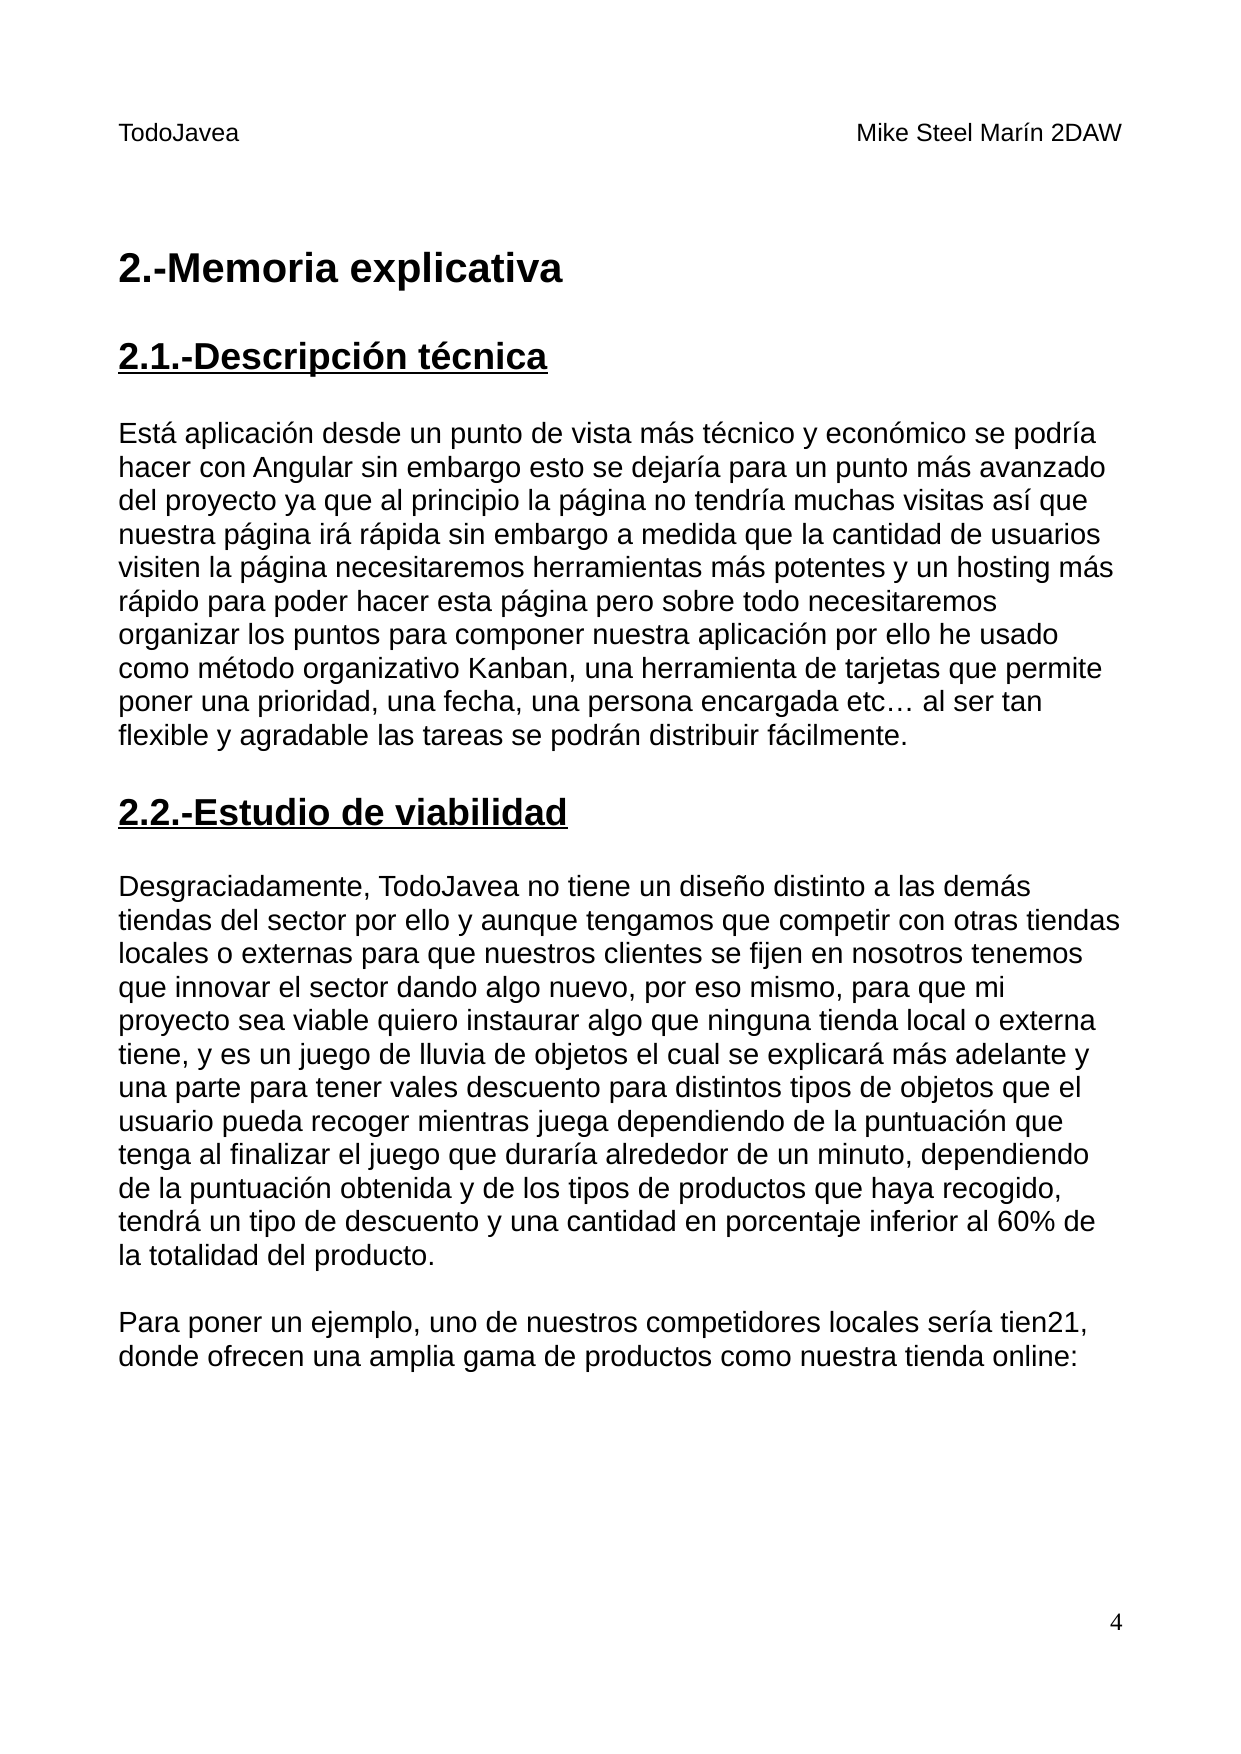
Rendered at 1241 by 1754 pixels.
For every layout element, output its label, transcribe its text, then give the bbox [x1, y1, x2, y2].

text 2.1.-Descripción técnica [118, 334, 1122, 378]
text Está aplicación desde un punto de vista más técnico y económico se podría hacer con Angular sin embargo esto se dejaría para un punto más avanzado del proyecto ya que al principio la página no tendría muchas visitas así que nuestra página irá rápida sin embargo a medida que la cantidad de usuarios visiten la página necesitaremos herramientas más potentes y un hosting más rápido para poder hacer esta página pero sobre todo necesitaremos organizar los puntos para componer nuestra aplicación por ello he usado como método organizativo Kanban, una herramienta de tarjetas que permite poner una prioridad, una fecha, una persona encargada etc… al ser tan flexible y agradable las tareas se podrán distribuir fácilmente. [118, 416, 1122, 751]
text 2.2.-Estudio de viabilidad [118, 790, 1122, 833]
text Desgraciadamente, TodoJavea no tiene un diseño distinto a las demás tiendas del sector por ello y aunque tengamos que competir con otras tiendas locales o externas para que nuestros clientes se fijen en nosotros tenemos que innovar el sector dando algo nuevo, por eso mismo, para que mi proyecto sea viable quiero instaurar algo que ninguna tienda local o externa tiene, y es un juego de lluvia de objetos el cual se explicará más adelante y una parte para tener vales descuento para distintos tipos de objetos que el usuario pueda recoger mientras juega dependiendo de la puntuación que tenga al finalizar el juego que duraría alrededor de un minuto, dependiendo de la puntuación obtenida y de los tipos de productos que haya recogido, tendrá un tipo de descuento y una cantidad en porcentaje inferior al 60% de la totalidad del producto. [118, 869, 1122, 1271]
text 2.-Memoria explicativa [118, 243, 1122, 291]
text Para poner un ejemplo, uno de nuestros competidores locales sería tien21, donde ofrecen una amplia gama de productos como nuestra tienda online: [118, 1305, 1122, 1372]
